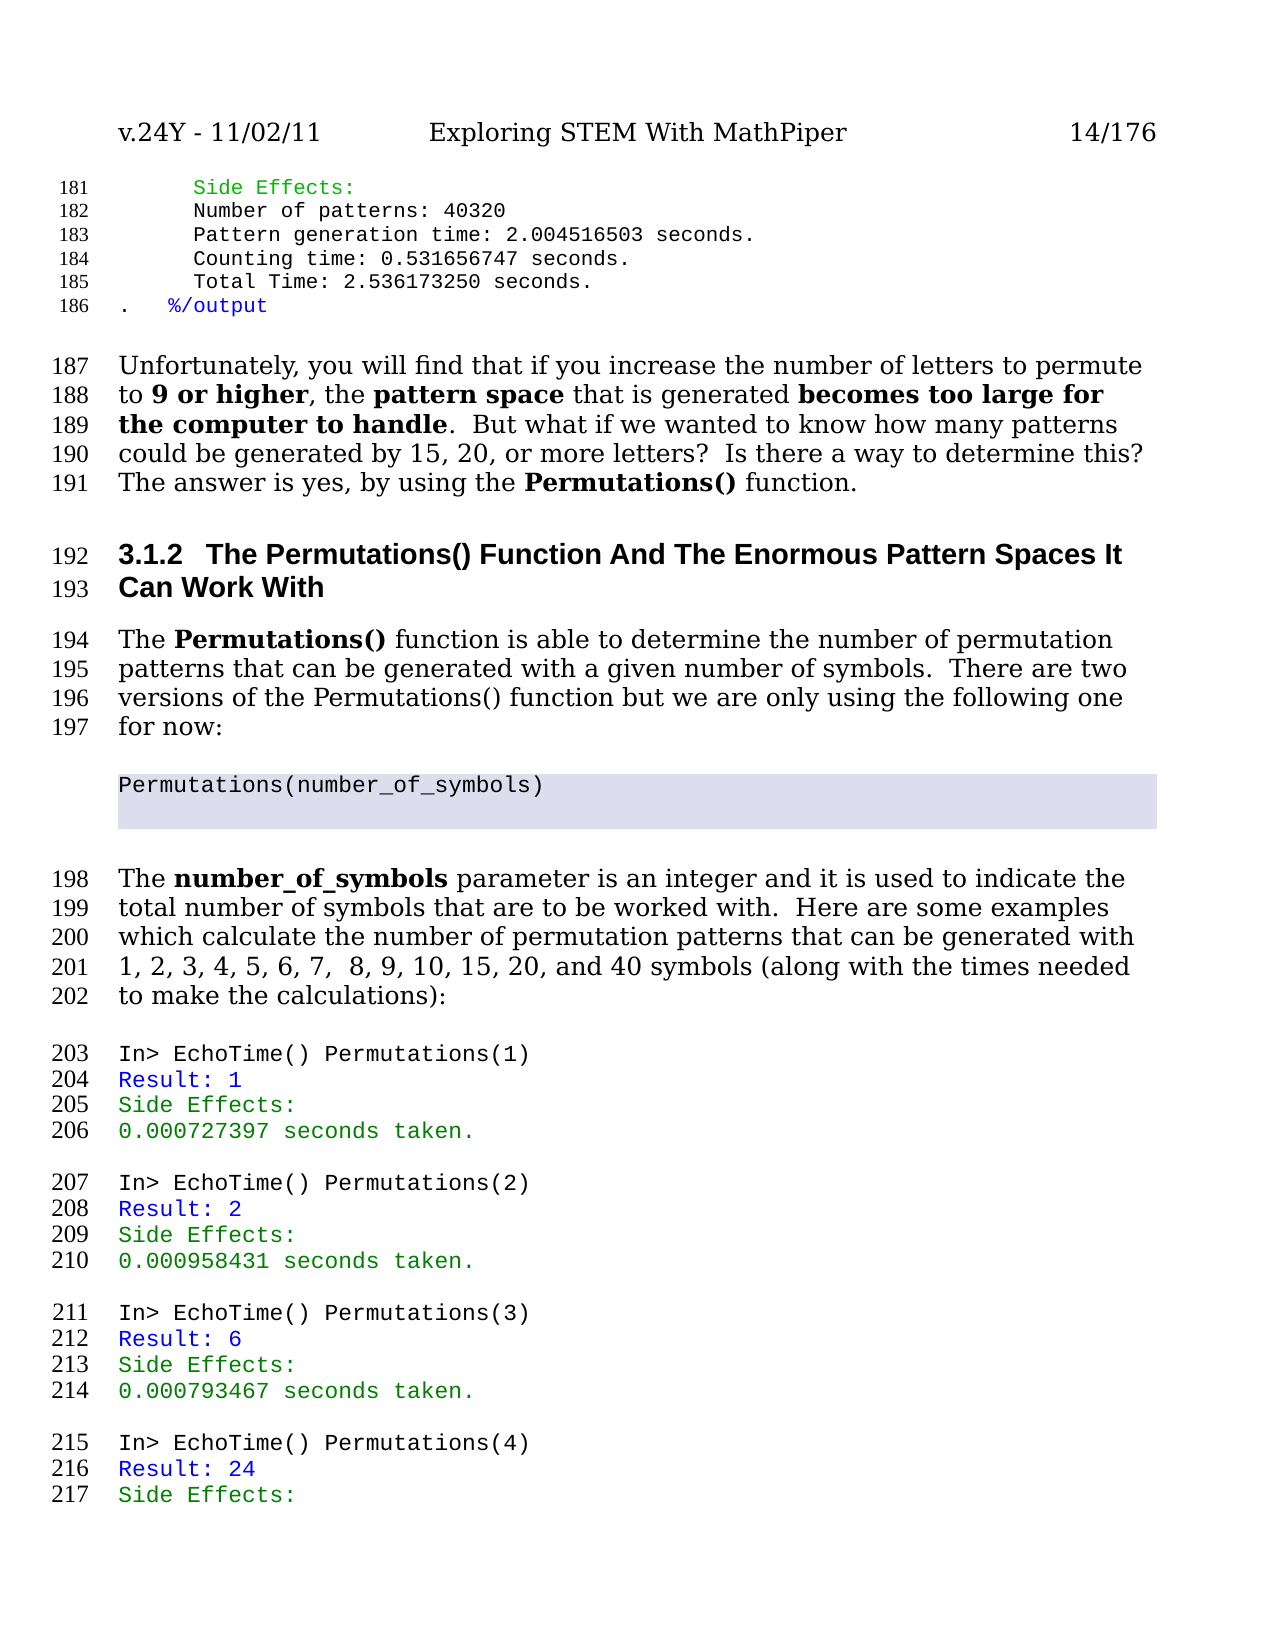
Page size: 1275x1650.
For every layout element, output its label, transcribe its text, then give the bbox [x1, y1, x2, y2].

text Result: 24 [118, 1457, 1157, 1483]
text The number_of_symbols parameter is an integer and it is used to indicate the total number of symbols that are to be worked with. Here are some examples which calculate the number of permutation patterns that can be generated with 1, 2, 3, 4, 5, 6, 7, 8, 9, 10, 15, 20, and 40 symbols (along with the times needed to make the calculations): [118, 864, 1157, 1010]
text Result: 1 [118, 1068, 1157, 1094]
text The Permutations() function is able to determine the number of permutation patterns that can be generated with a given number of symbols. There are two versions of the Permutations() function but we are only using the following one for now: [118, 625, 1157, 742]
text Side Effects: [118, 1094, 1157, 1120]
text Result: 6 [118, 1327, 1157, 1353]
text Result: 2 [118, 1198, 1157, 1223]
text Total Time: 2.536173250 seconds. [118, 271, 1157, 295]
text . %/output [118, 295, 1157, 319]
text Number of patterns: 40320 [118, 200, 1157, 224]
text Counting time: 0.531656747 seconds. [118, 248, 1157, 271]
text 0.000727397 seconds taken. [118, 1120, 1157, 1146]
text 0.000958431 seconds taken. [118, 1249, 1157, 1275]
text Pattern generation time: 2.004516503 seconds. [118, 224, 1157, 248]
text In> EchoTime() Permutations(4) [118, 1431, 1157, 1457]
subtitle The Permutations() Function And The Enormous Pattern Spaces It Can Work With [118, 537, 1157, 604]
text Side Effects: [118, 1483, 1157, 1509]
text Unfortunately, you will find that if you increase the number of letters to permute to 9 or higher, the pattern space that is generated becomes too large for the computer to handle. But what if we wanted to know how many patterns could be generated by 15, 20, or more letters? Is there a way to determine this? The answer is yes, by using the Permutations() function. [118, 351, 1157, 498]
text Side Effects: [118, 1353, 1157, 1379]
text In> EchoTime() Permutations(2) [118, 1172, 1157, 1198]
text 0.000793467 seconds taken. [118, 1379, 1157, 1405]
text Side Effects: [118, 177, 1157, 200]
text In> EchoTime() Permutations(1) [118, 1042, 1157, 1068]
text In> EchoTime() Permutations(3) [118, 1301, 1157, 1327]
table_header Permutations(number_of_symbols) [118, 774, 1157, 829]
text Side Effects: [118, 1223, 1157, 1249]
